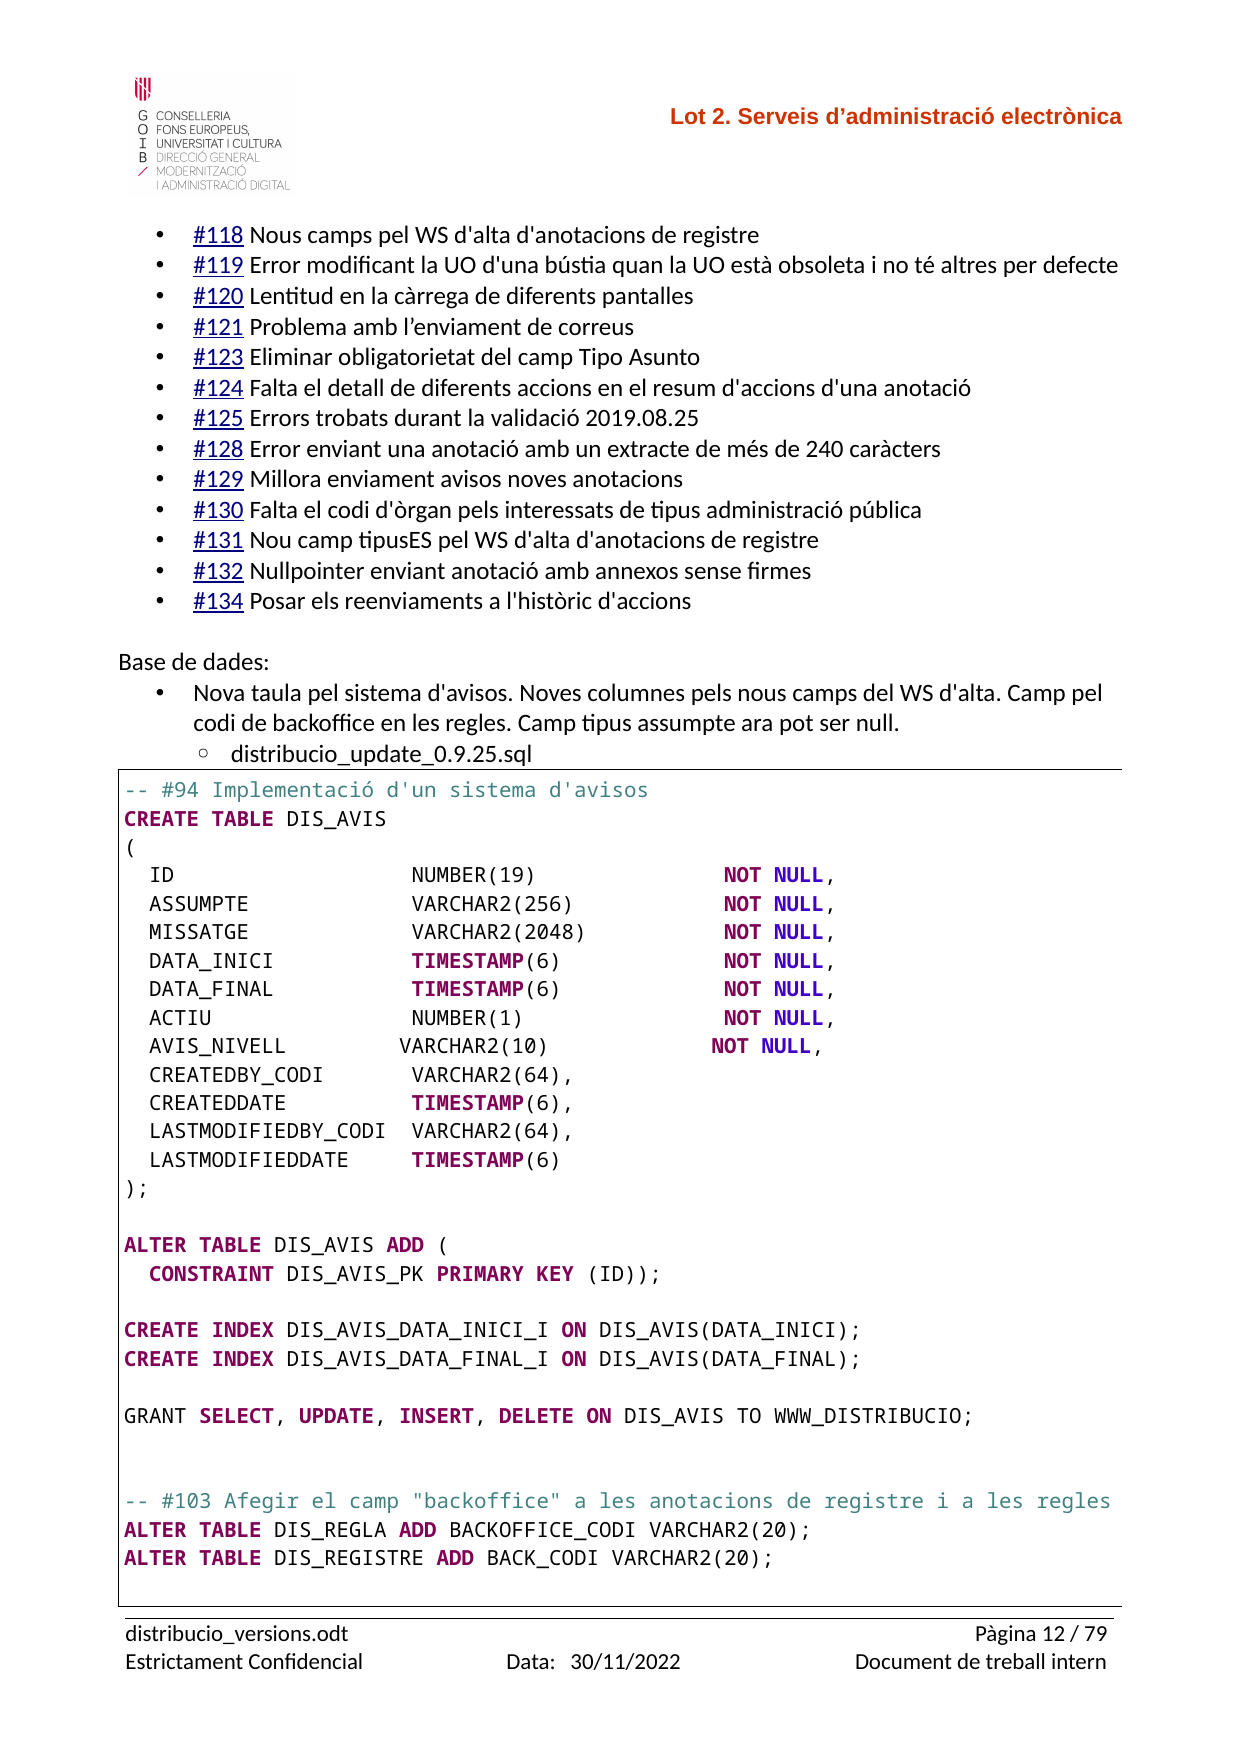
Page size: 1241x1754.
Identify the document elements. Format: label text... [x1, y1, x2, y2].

picture [126, 70, 299, 197]
list #131 Nou camp tipusES pel WS d'alta d'anotacions de registre [156, 524, 1122, 555]
list Nova taula pel sistema d'avisos. Noves columnes pels nous camps del WS d'alta. Camp pel codi de backoffice en les regles. Camp tipus assumpte ara pot ser null. [156, 677, 1122, 738]
list #121 Problema amb l’enviament de correus [156, 311, 1122, 341]
list #132 Nullpointer enviant anotació amb annexos sense firmes [156, 555, 1122, 585]
list #125 Errors trobats durant la validació 2019.08.25 [156, 402, 1122, 433]
list #129 Millora enviament avisos noves anotacions [156, 463, 1122, 494]
list #124 Falta el detall de diferents accions en el resum d'accions d'una anotació [156, 372, 1122, 402]
list #118 Nous camps pel WS d'alta d'anotacions de registre [156, 219, 1122, 250]
table_header -- #94 Implementació d'un sistema d'avisos CREATE TABLE DIS_AVIS ( ID NUMBER(19) NOT NULL, ASSUMPTE VARCHAR2(256) NOT NULL, MISSATGE VARCHAR2(2048) NOT NULL, DATA_INICI TIMESTAMP(6) NOT NULL, DATA_FINAL TIMESTAMP(6) NOT NULL, ACTIU NUMBER(1) NOT NULL, AVIS_NIVELL VARCHAR2(10) NOT NULL, CREATEDBY_CODI VARCHAR2(64), CREATEDDATE TIMESTAMP(6), LASTMODIFIEDBY_CODI VARCHAR2(64), LASTMODIFIEDDATE TIMESTAMP(6) ); ALTER TABLE DIS_AVIS ADD ( CONSTRAINT DIS_AVIS_PK PRIMARY KEY (ID)); CREATE INDEX DIS_AVIS_DATA_INICI_I ON DIS_AVIS(DATA_INICI); CREATE INDEX DIS_AVIS_DATA_FINAL_I ON DIS_AVIS(DATA_FINAL); GRANT SELECT, UPDATE, INSERT, DELETE ON DIS_AVIS TO WWW_DISTRIBUCIO; -- #103 Afegir el camp "backoffice" a les anotacions de registre i a les regles ALTER TABLE DIS_REGLA ADD BACKOFFICE_CODI VARCHAR2(20); ALTER TABLE DIS_REGISTRE ADD BACK_CODI VARCHAR2(20); [119, 770, 1122, 1606]
list #119 Error modificant la UO d'una bústia quan la UO està obsoleta i no té altres per defecte [156, 250, 1122, 280]
list #123 Eliminar obligatorietat del camp Tipo Asunto [156, 341, 1122, 372]
list #120 Lentitud en la càrrega de diferents pantalles [156, 280, 1122, 311]
list #128 Error enviant una anotació amb un extracte de més de 240 caràcters [156, 433, 1122, 463]
list #130 Falta el codi d'òrgan pels interessats de tipus administració pública [156, 494, 1122, 524]
text Base de dades: [118, 646, 1122, 677]
list #134 Posar els reenviaments a l'històric d'accions [156, 585, 1122, 616]
list distribucio_update_0.9.25.sql [193, 738, 1122, 768]
